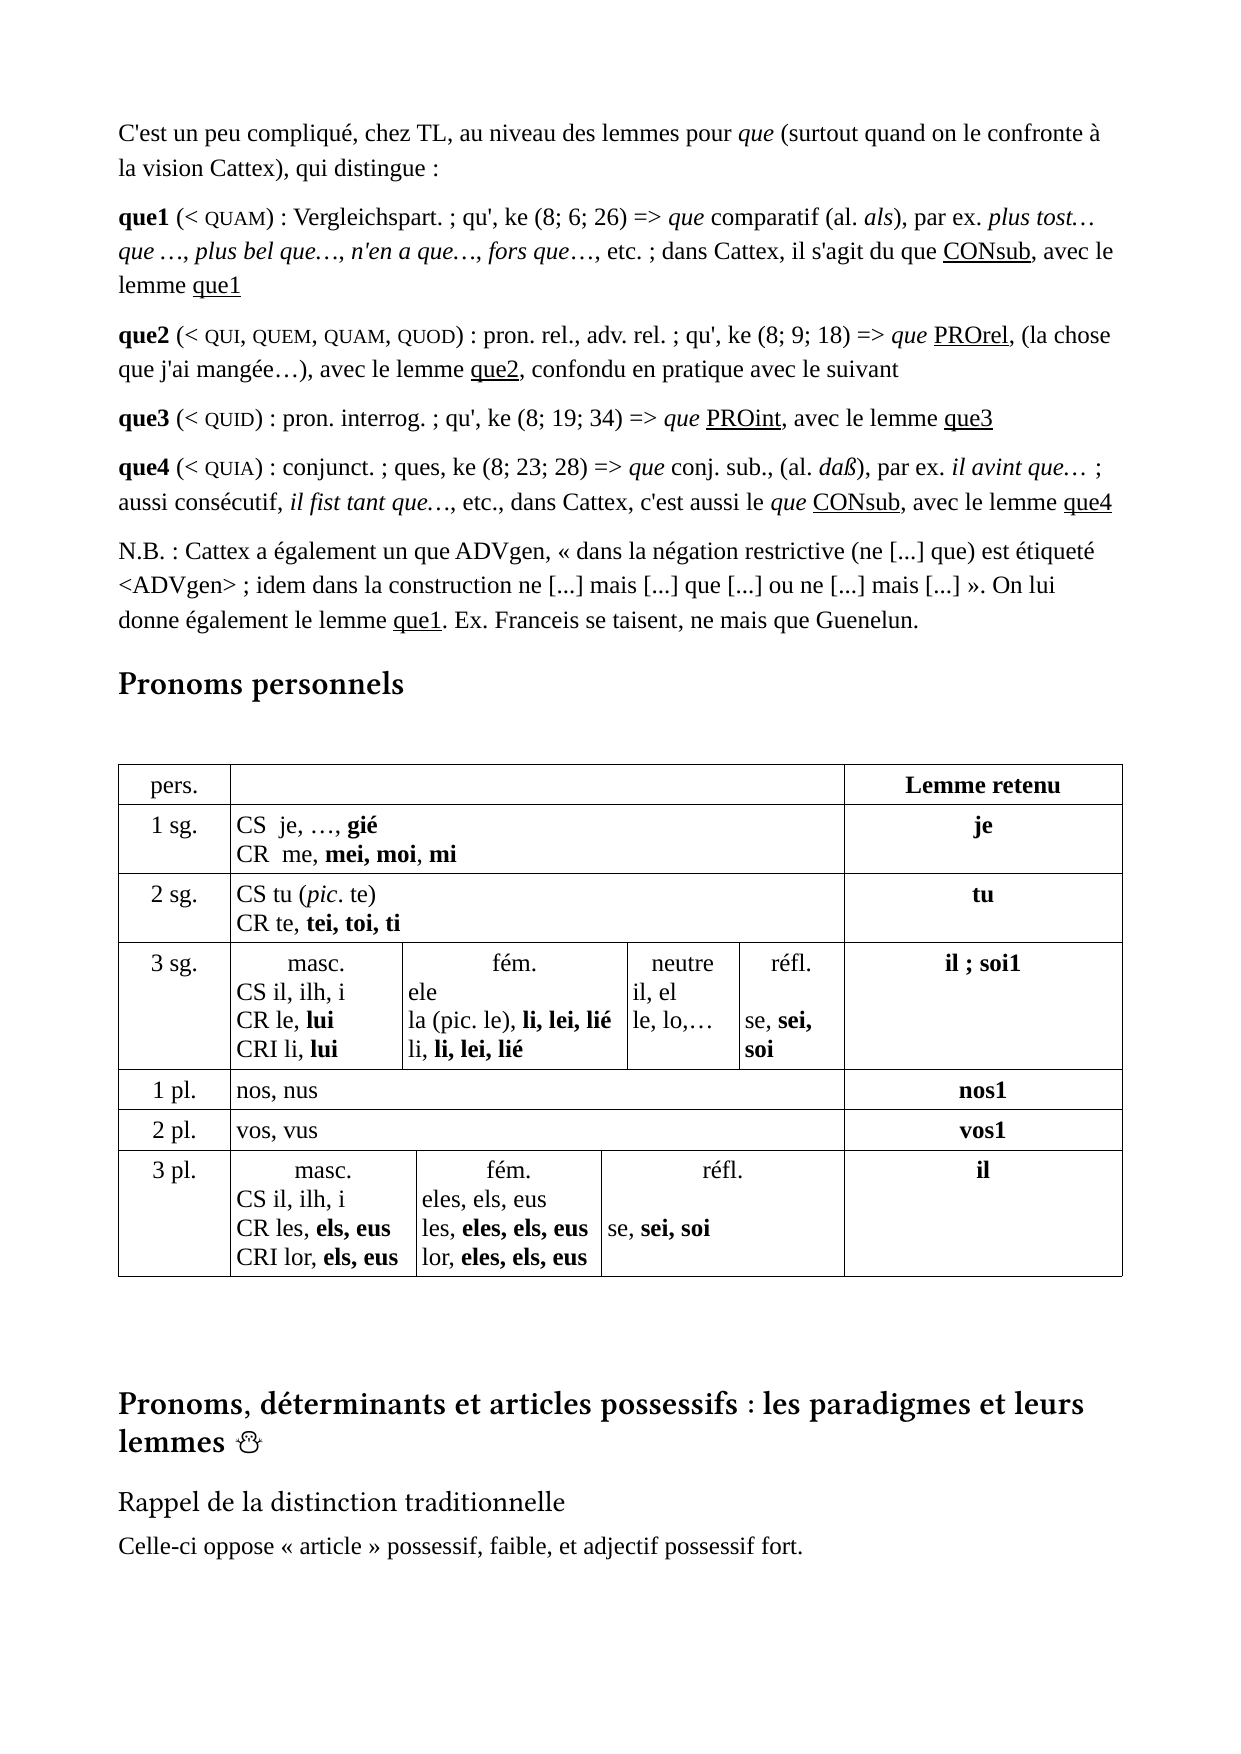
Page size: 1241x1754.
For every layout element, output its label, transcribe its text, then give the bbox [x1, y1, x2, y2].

table_cell 3 sg. [119, 943, 230, 1069]
table_cell masc. CS il, ilh, i CR les, els, eus CRI lor, els, eus [231, 1151, 416, 1276]
table_header pers. [119, 765, 230, 804]
table_cell 1 pl. [119, 1070, 230, 1109]
table_cell il ; soi1 [845, 943, 1122, 1069]
table_cell 2 sg. [119, 874, 230, 942]
text que2 (< qui, quem, quam, quod) : pron. rel., adv. rel. ; qu', ke (8; 9; 18) => que PROrel, (la chose que j'ai mangée…), avec le lemme que2, confondu en pratique avec le suivant [118, 320, 1122, 383]
text que4 (< quia) : conjunct. ; ques, ke (8; 23; 28) => que conj. sub., (al. daß), par ex. il avint que… ; aussi consécutif, il fist tant que…, etc., dans Cattex, c'est aussi le que CONsub, avec le lemme que4 [118, 452, 1122, 516]
table_cell masc. CS il, ilh, i CR le, lui CRI li, lui [231, 943, 402, 1069]
table_cell CS je, …, gié CR me, mei, moi, mi [231, 805, 844, 873]
table_cell 1 sg. [119, 805, 230, 873]
table_cell fém. ele la (pic. le), li, lei, lié li, li, lei, lié [403, 943, 627, 1069]
table_cell CS tu (pic. te) CR te, tei, toi, ti [231, 874, 844, 942]
table_cell fém. eles, els, eus les, eles, els, eus lor, eles, els, eus [417, 1151, 601, 1276]
text C'est un peu compliqué, chez TL, au niveau des lemmes pour que (surtout quand on le confronte à la vision Cattex), qui distingue : [118, 118, 1122, 181]
table_cell 2 pl. [119, 1110, 230, 1149]
text que1 (< quam) : Vergleichspart. ; qu', ke (8; 6; 26) => que comparatif (al. als), par ex. plus tost…que …, plus bel que…, n'en a que…, fors que…, etc. ; dans Cattex, il s'agit du que CONsub, avec le lemme que1 [118, 202, 1122, 299]
table_header Lemme retenu [845, 765, 1122, 804]
table_header [231, 765, 844, 804]
text Celle-ci oppose « article » possessif, faible, et adjectif possessif fort. [118, 1531, 1122, 1560]
table_cell je [845, 805, 1122, 873]
subtitle Pronoms personnels [118, 664, 1122, 702]
table_cell 3 pl. [119, 1151, 230, 1276]
table_cell vos1 [845, 1110, 1122, 1149]
table_cell vos, vus [231, 1110, 844, 1149]
table_cell réfl. se, sei, soi [740, 943, 844, 1069]
table_cell nos, nus [231, 1070, 844, 1109]
text que3 (< quid) : pron. interrog. ; qu', ke (8; 19; 34) => que PROint, avec le lemme que3 [118, 403, 1122, 432]
text N.B. : Cattex a également un que ADVgen, « dans la négation restrictive (ne [...] que) est étiqueté <ADVgen> ; idem dans la construction ne [...] mais [...] que [...] ou ne [...] mais [...] ». On lui donne également le lemme que1. Ex. Franceis se taisent, ne mais que Guenelun. [118, 536, 1122, 633]
table_cell réfl. se, sei, soi [602, 1151, 844, 1276]
table_cell il [845, 1151, 1122, 1276]
subtitle Rappel de la distinction traditionnelle [118, 1486, 1122, 1519]
table_cell nos1 [845, 1070, 1122, 1109]
table_cell tu [845, 874, 1122, 942]
table_cell neutre il, el le, lo,… [628, 943, 739, 1069]
subtitle Pronoms, déterminants et articles possessifs : les paradigmes et leurs lemmes ⛄ [118, 1385, 1122, 1461]
